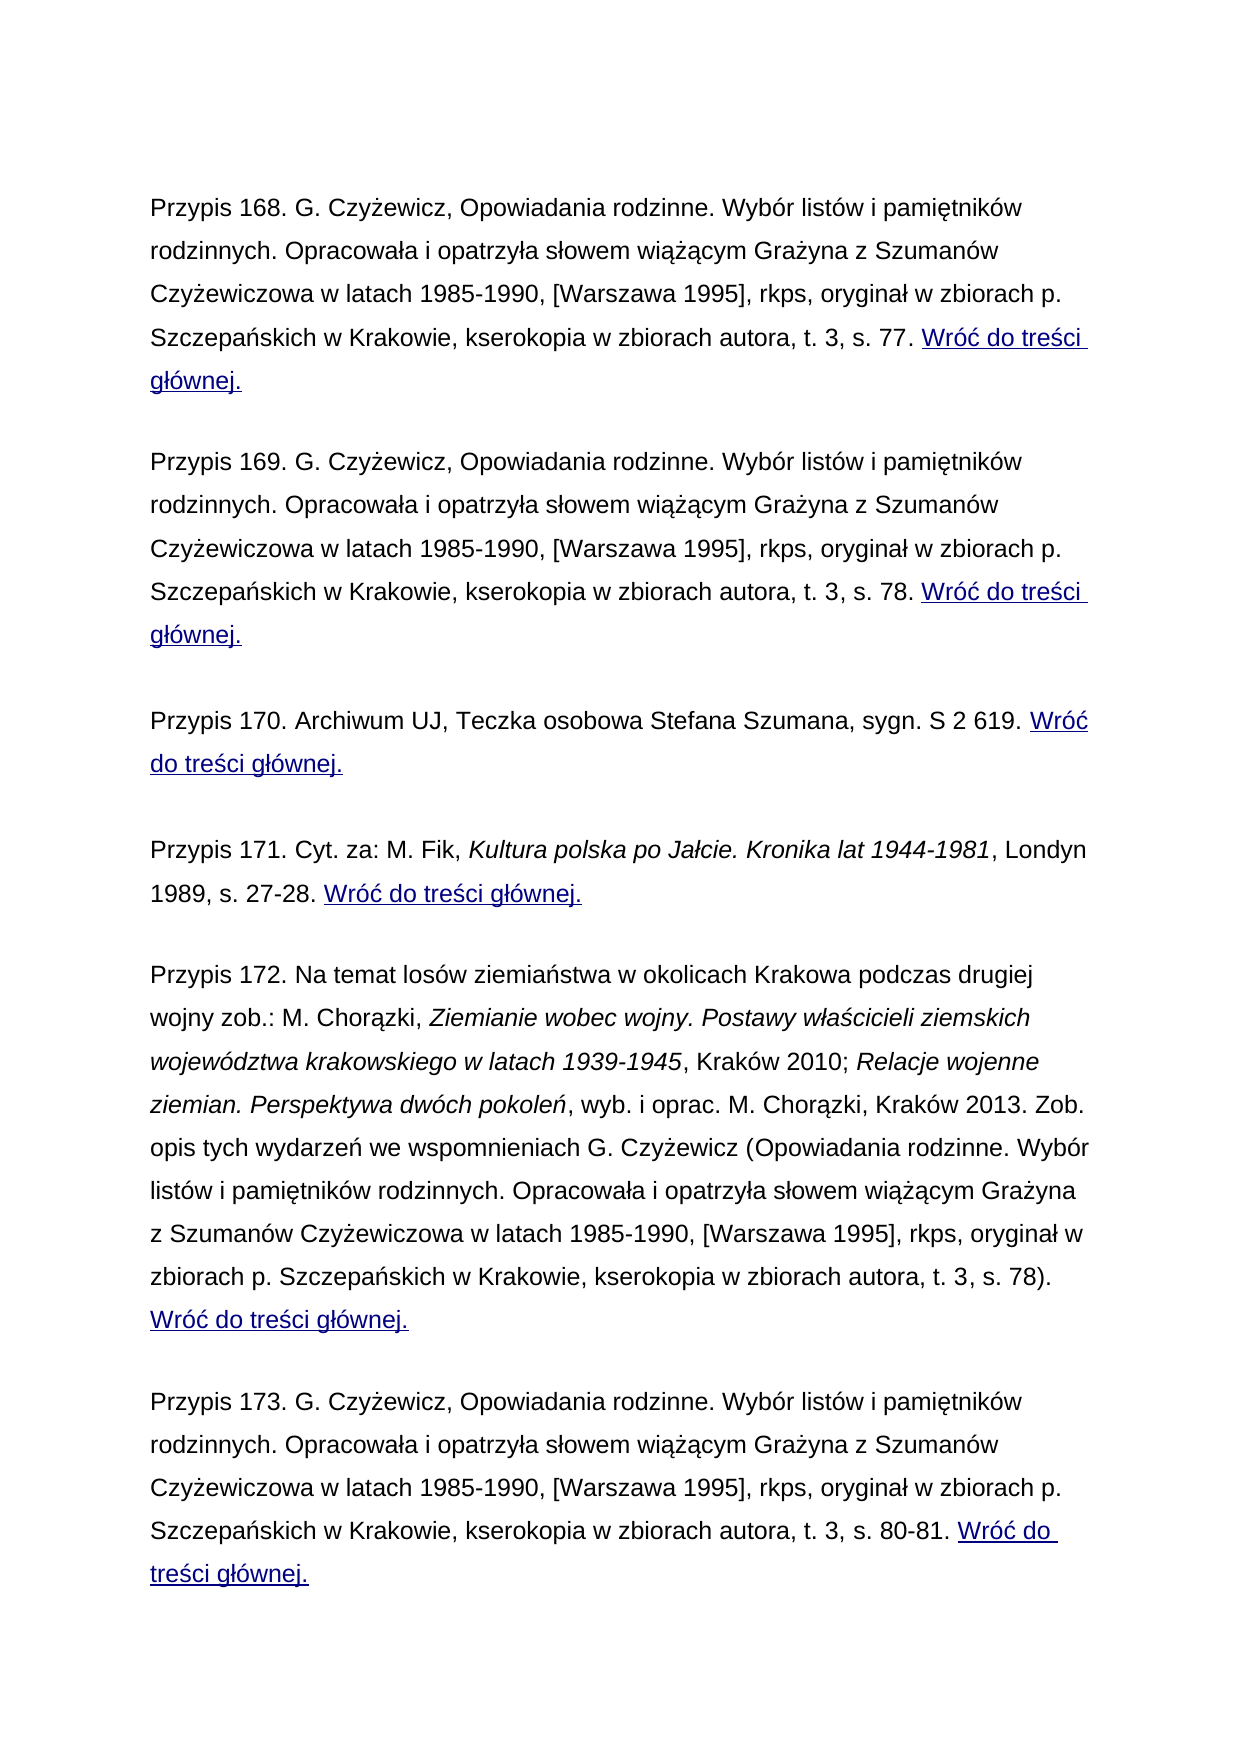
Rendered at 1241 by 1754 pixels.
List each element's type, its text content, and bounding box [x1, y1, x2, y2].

text Przypis 169. G. Czyżewicz, Opowiadania rodzinne. Wybór listów i pamiętników rodzinnych. Opracowała i opatrzyła słowem wiążącym Grażyna z Szumanów Czyżewiczowa w latach 1985-1990, [Warszawa 1995], rkps, oryginał w zbiorach p. Szczepańskich w Krakowie, kserokopia w zbiorach autora, t. 3, s. 78. Wróć do treści głównej. [150, 447, 1090, 648]
text Przypis 172. Na temat losów ziemiaństwa w okolicach Krakowa podczas drugiej wojny zob.: M. Chorązki, Ziemianie wobec wojny. Postawy właścicieli ziemskich województwa krakowskiego w latach 1939-1945, Kraków 2010; Relacje wojenne ziemian. Perspektywa dwóch pokoleń, wyb. i oprac. M. Chorązki, Kraków 2013. Zob. opis tych wydarzeń we wspomnieniach G. Czyżewicz (Opowiadania rodzinne. Wybór listów i pamiętników rodzinnych. Opracowała i opatrzyła słowem wiążącym Grażyna z Szumanów Czyżewiczowa w latach 1985-1990, [Warszawa 1995], rkps, oryginał w zbiorach p. Szczepańskich w Krakowie, kserokopia w zbiorach autora, t. 3, s. 78). Wróć do treści głównej. [150, 960, 1090, 1334]
text Przypis 168. G. Czyżewicz, Opowiadania rodzinne. Wybór listów i pamiętników rodzinnych. Opracowała i opatrzyła słowem wiążącym Grażyna z Szumanów Czyżewiczowa w latach 1985-1990, [Warszawa 1995], rkps, oryginał w zbiorach p. Szczepańskich w Krakowie, kserokopia w zbiorach autora, t. 3, s. 77. Wróć do treści głównej. [150, 193, 1090, 394]
text Przypis 171. Cyt. za: M. Fik, Kultura polska po Jałcie. Kronika lat 1944-1981, Londyn 1989, s. 27-28. Wróć do treści głównej. [150, 835, 1090, 907]
text Przypis 173. G. Czyżewicz, Opowiadania rodzinne. Wybór listów i pamiętników rodzinnych. Opracowała i opatrzyła słowem wiążącym Grażyna z Szumanów Czyżewiczowa w latach 1985-1990, [Warszawa 1995], rkps, oryginał w zbiorach p. Szczepańskich w Krakowie, kserokopia w zbiorach autora, t. 3, s. 80-81. Wróć do treści głównej. [150, 1387, 1090, 1588]
text Przypis 170. Archiwum UJ, Teczka osobowa Stefana Szumana, sygn. S 2 619. Wróć do treści głównej. [150, 706, 1090, 778]
